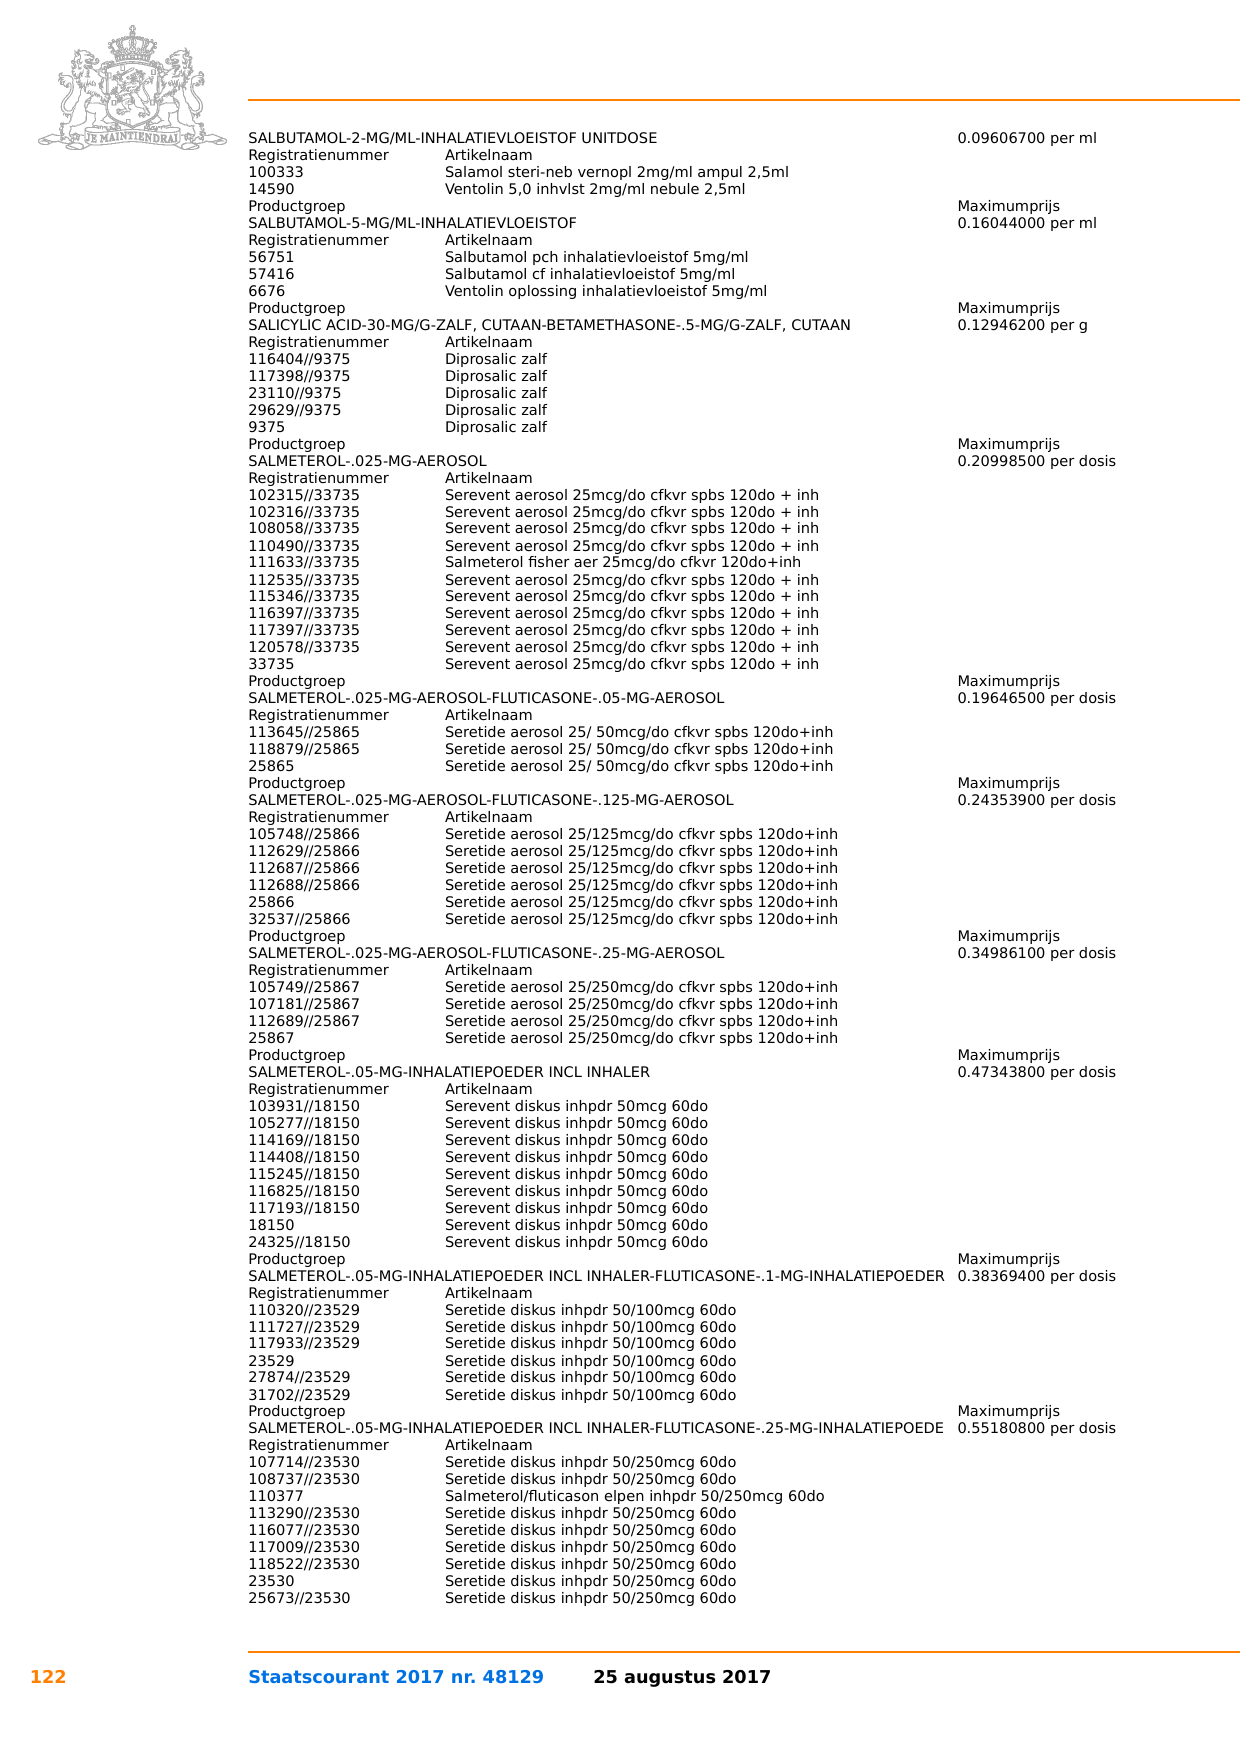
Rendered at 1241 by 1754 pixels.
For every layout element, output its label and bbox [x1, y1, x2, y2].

picture [38, 25, 227, 150]
